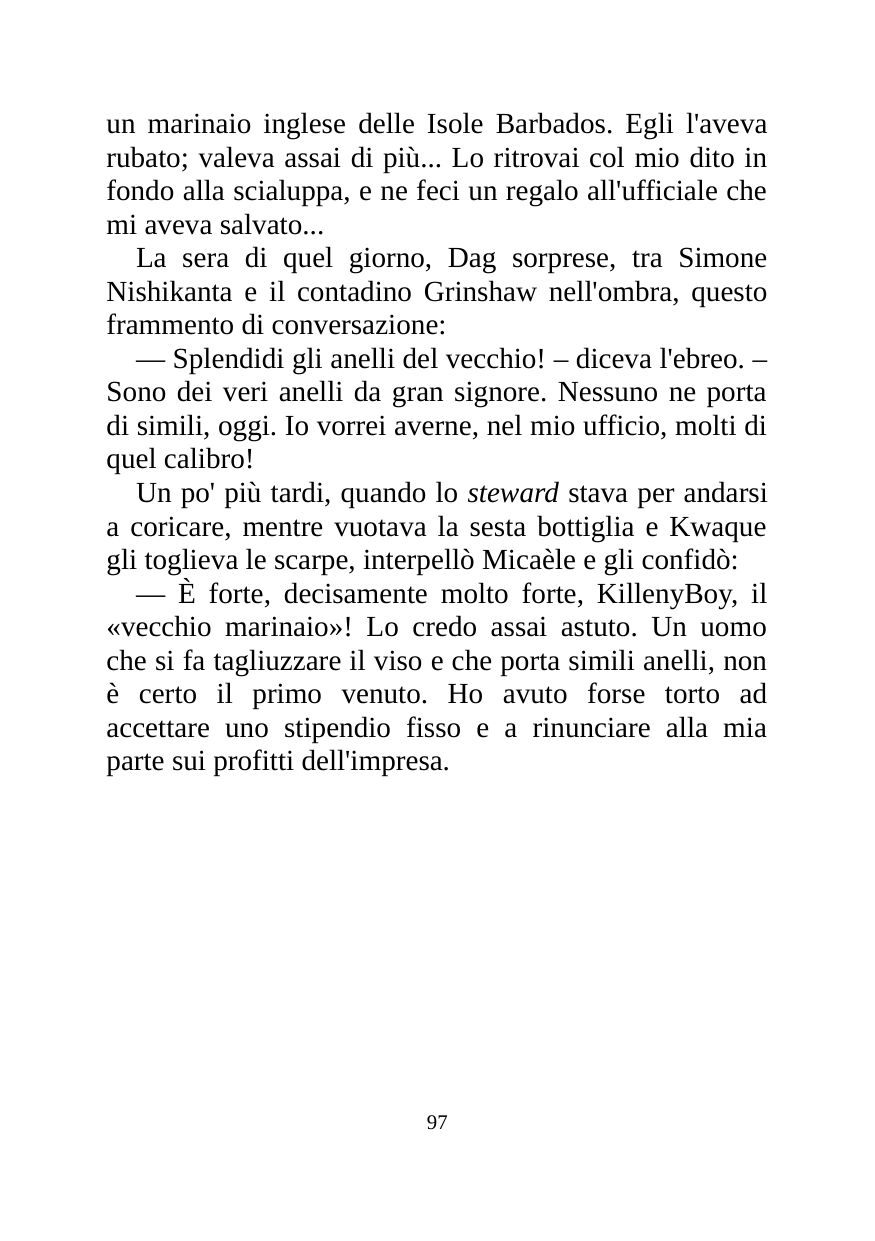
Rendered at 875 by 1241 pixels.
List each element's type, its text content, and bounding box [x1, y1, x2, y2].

text — Splendidi gli anelli del vecchio! – diceva l'ebreo. – Sono dei veri anelli da gran signore. Nessuno ne porta di simili, oggi. Io vorrei averne, nel mio ufficio, molti di quel calibro! [106, 341, 768, 475]
text un marinaio inglese delle Isole Barbados. Egli l'aveva rubato; valeva assai di più... Lo ritrovai col mio dito in fondo alla scialuppa, e ne feci un regalo all'ufficiale che mi aveva salvato... [106, 106, 768, 240]
text Un po' più tardi, quando lo steward stava per andarsi a coricare, mentre vuotava la sesta bottiglia e Kwaque gli toglieva le scarpe, interpellò Micaèle e gli confidò: [106, 475, 768, 576]
text — È forte, decisamente molto forte, KillenyBoy, il «vecchio marinaio»! Lo credo assai astuto. Un uomo che si fa tagliuzzare il viso e che porta simili anelli, non è certo il primo venuto. Ho avuto forse torto ad accettare uno stipendio fisso e a rinunciare alla mia parte sui profitti dell'impresa. [106, 576, 768, 777]
text La sera di quel giorno, Dag sorprese, tra Simone Nishikanta e il contadino Grinshaw nell'ombra, questo frammento di conversazione: [106, 240, 768, 341]
